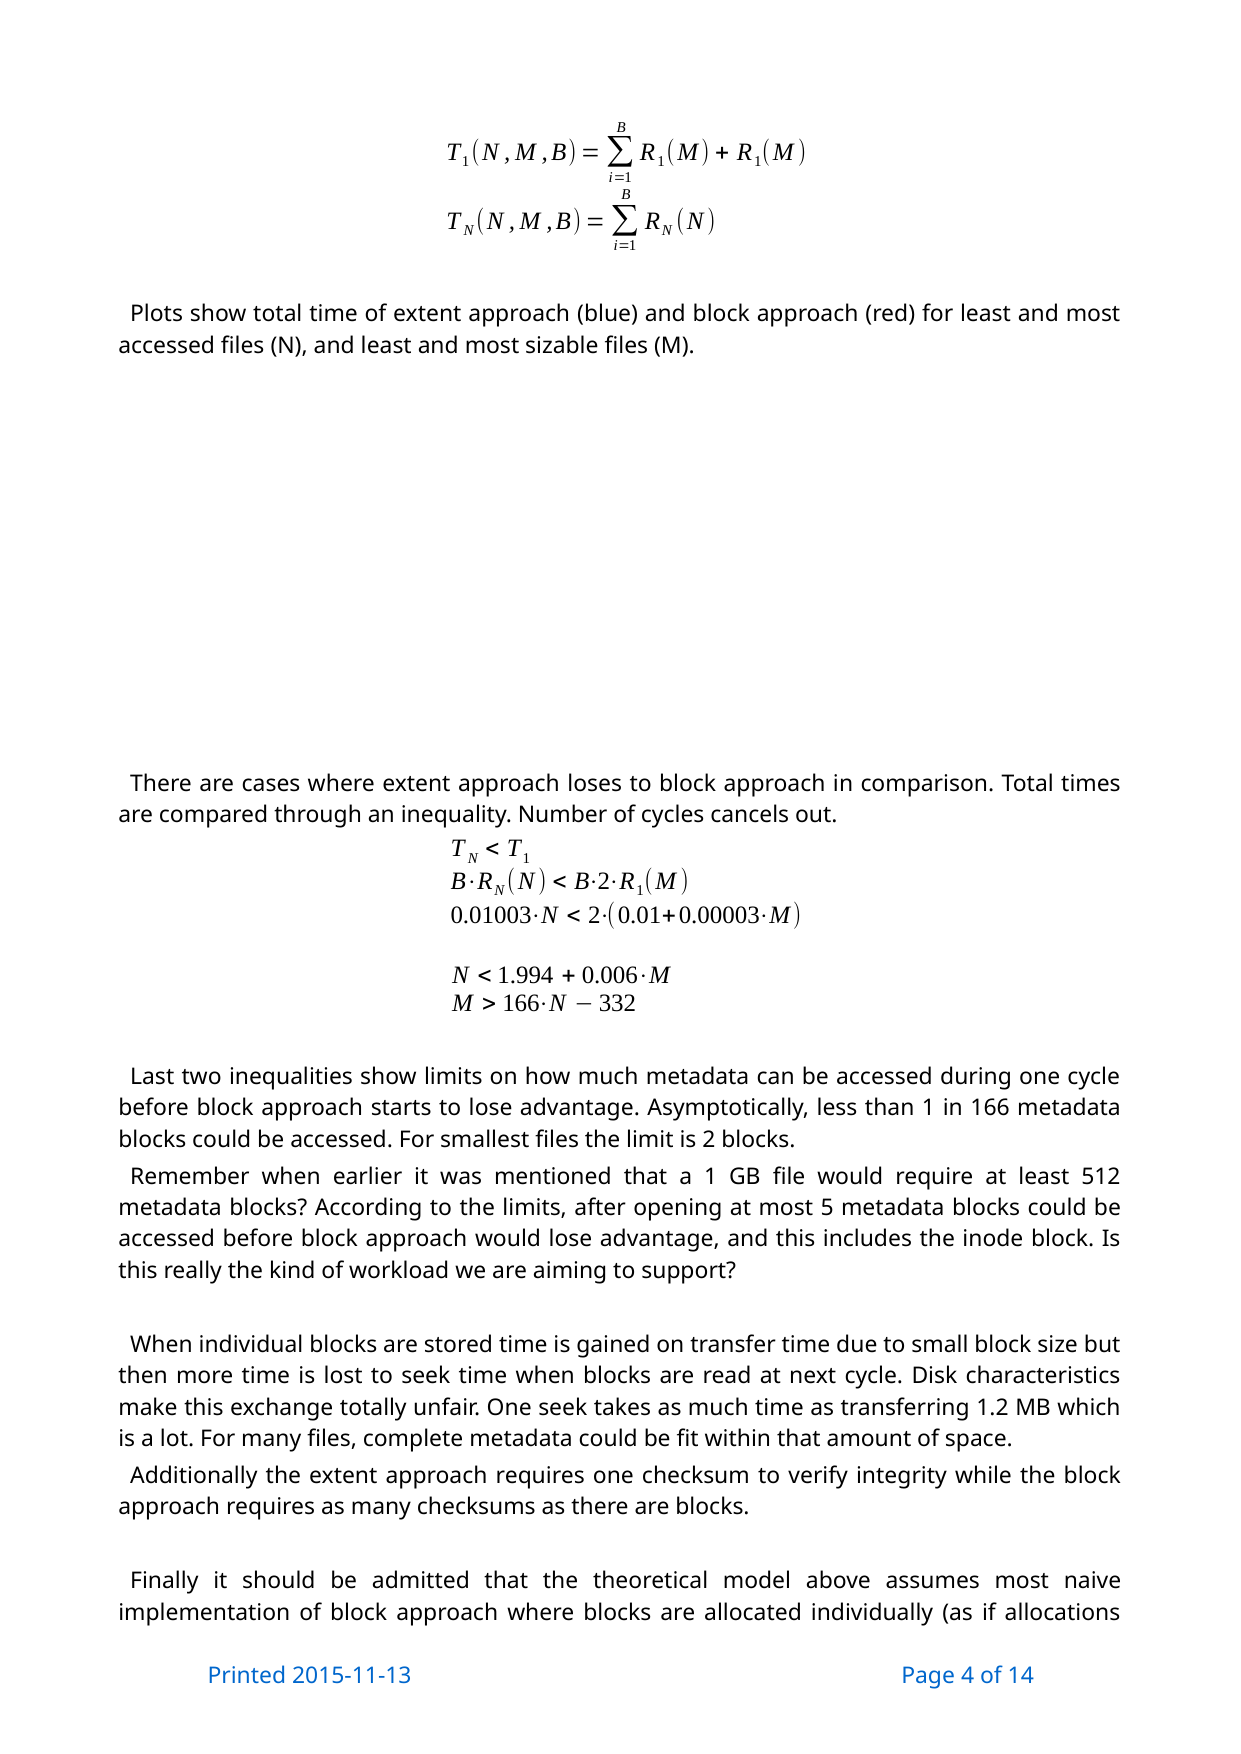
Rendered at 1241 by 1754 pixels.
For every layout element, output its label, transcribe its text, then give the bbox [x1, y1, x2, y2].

text Remember when earlier it was mentioned that a 1 GB file would require at least 512 metadata blocks? According to the limits, after opening at most 5 metadata blocks could be accessed before block approach would lose advantage, and this includes the inode block. Is this really the kind of workload we are aiming to support? [118, 1160, 1122, 1285]
text Additionally the extent approach requires one checksum to verify integrity while the block approach requires as many checksums as there are blocks. [118, 1459, 1122, 1521]
text Last two inequalities show limits on how much metadata can be accessed during one cycle before block approach starts to lose advantage. Asymptotically, less than 1 in 166 metadata blocks could be accessed. For smallest files the limit is 2 blocks. [118, 1060, 1122, 1154]
text There are cases where extent approach loses to block approach in comparison. Total times are compared through an inequality. Number of cycles cancels out. [118, 766, 1122, 829]
text When individual blocks are stored time is gained on transfer time due to small block size but then more time is lost to seek time when blocks are read at next cycle. Disk characteristics make this exchange totally unfair. One seek takes as much time as transferring 1.2 MB which is a lot. For many files, complete metadata could be fit within that amount of space. [118, 1328, 1122, 1453]
text Finally it should be admitted that the theoretical model above assumes most naive implementation of block approach where blocks are allocated individually (as if allocations [118, 1564, 1122, 1627]
text Plots show total time of extent approach (blue) and block approach (red) for least and most accessed files (N), and least and most sizable files (M). [118, 297, 1122, 360]
